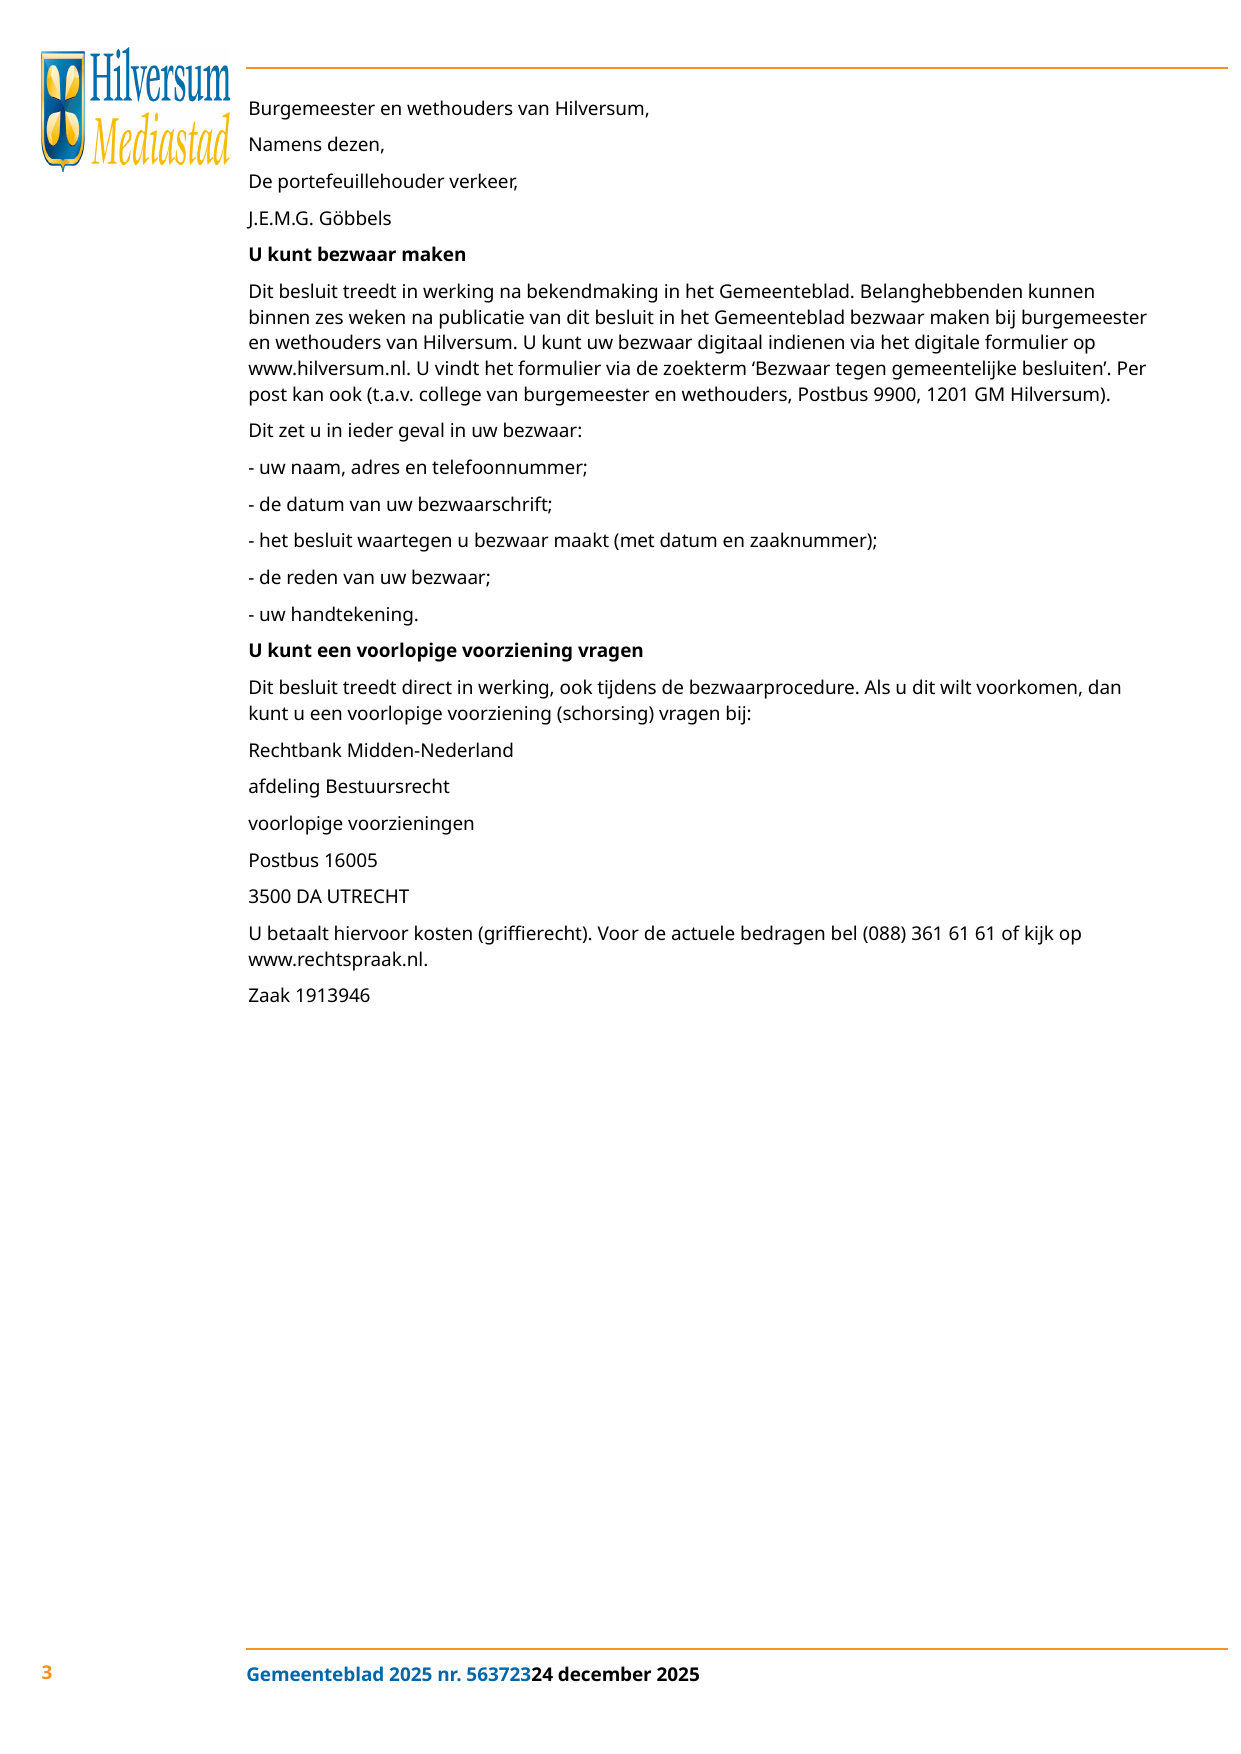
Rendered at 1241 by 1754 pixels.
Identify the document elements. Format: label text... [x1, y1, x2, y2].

text - de reden van uw bezwaar; [248, 564, 1152, 590]
text Dit zet u in ieder geval in uw bezwaar: [248, 418, 1152, 443]
text - uw handtekening. [248, 601, 1152, 627]
text voorlopige voorzieningen [248, 810, 1152, 836]
text - uw naam, adres en telefoonnummer; [248, 454, 1152, 480]
text Postbus 16005 [248, 847, 1152, 872]
text 3500 DA UTRECHT [248, 883, 1152, 909]
text Namens dezen, [248, 131, 1152, 157]
picture [41, 47, 231, 172]
text afdeling Bestuursrecht [248, 773, 1152, 799]
text Dit besluit treedt in werking na bekendmaking in het Gemeenteblad. Belanghebbenden kunnen binnen zes weken na publicatie van dit besluit in het Gemeenteblad bezwaar maken bij burgemeester en wethouders van Hilversum. U kunt uw bezwaar digitaal indienen via het digitale formulier op www.hilversum.nl. U vindt het formulier via de zoekterm ‘Bezwaar tegen gemeentelijke besluiten’. Per post kan ook (t.a.v. college van burgemeester en wethouders, Postbus 9900, 1201 GM Hilversum). [248, 278, 1152, 407]
text Burgemeester en wethouders van Hilversum, [248, 95, 1152, 121]
text Zaak 1913946 [248, 982, 1152, 1008]
text U kunt een voorlopige voorziening vragen [248, 638, 1152, 663]
text - de datum van uw bezwaarschrift; [248, 491, 1152, 517]
text J.E.M.G. Göbbels [248, 205, 1152, 231]
text - het besluit waartegen u bezwaar maakt (met datum en zaaknummer); [248, 528, 1152, 553]
text De portefeuillehouder verkeer, [248, 168, 1152, 194]
text U kunt bezwaar maken [248, 241, 1152, 267]
text Rechtbank Midden-Nederland [248, 737, 1152, 762]
text Dit besluit treedt direct in werking, ook tijdens de bezwaarprocedure. Als u dit wilt voorkomen, dan kunt u een voorlopige voorziening (schorsing) vragen bij: [248, 674, 1152, 726]
text U betaalt hiervoor kosten (griffierecht). Voor de actuele bedragen bel (088) 361 61 61 of kijk op www.rechtspraak.nl. [248, 920, 1152, 972]
